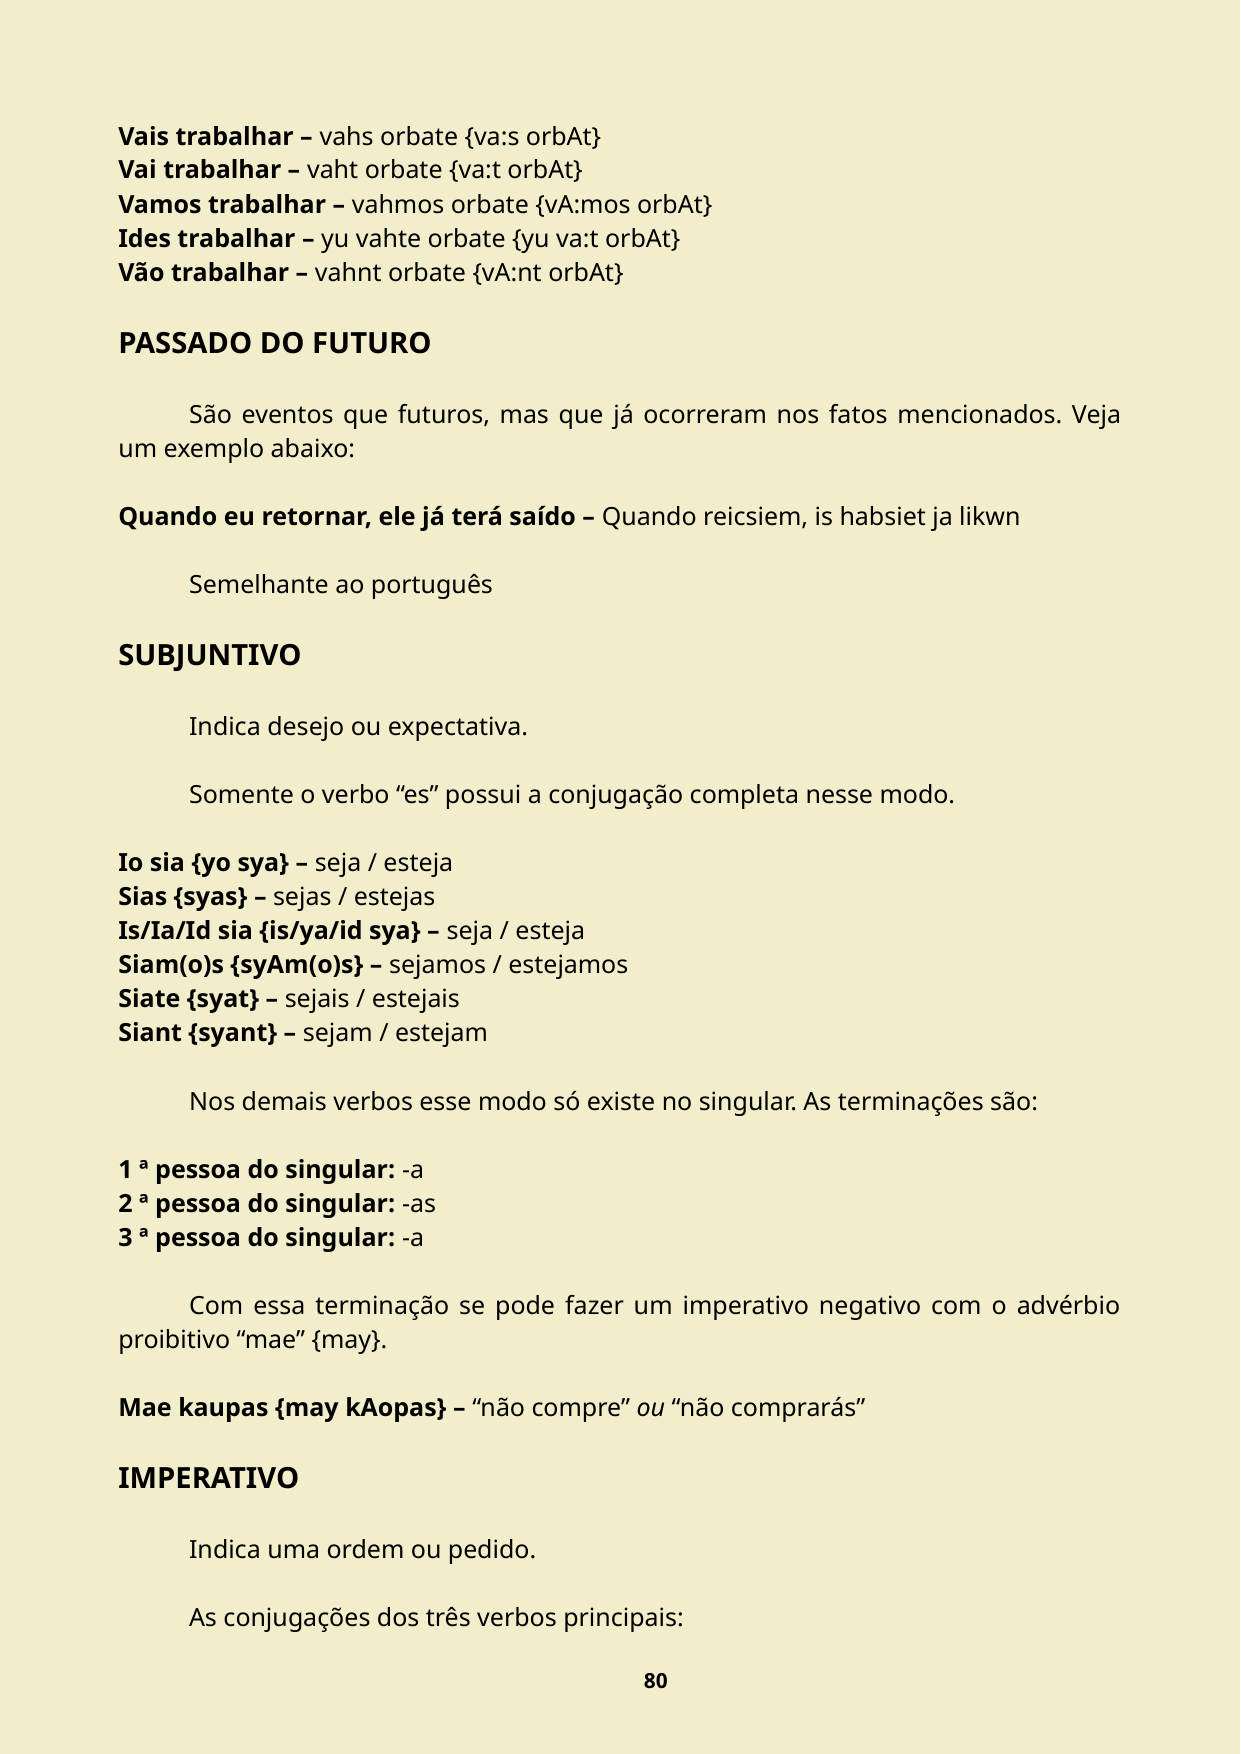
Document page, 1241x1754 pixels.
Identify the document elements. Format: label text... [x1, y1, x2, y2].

text Siant {syant} – sejam / estejam [118, 1015, 1122, 1049]
text Indica desejo ou expectativa. [118, 708, 1122, 742]
text Indica uma ordem ou pedido. [118, 1532, 1122, 1566]
text Com essa terminação se pode fazer um imperativo negativo com o advérbio proibitivo “mae” {may}. [118, 1287, 1122, 1356]
text 1 ª pessoa do singular: -a [118, 1151, 1122, 1185]
text Sias {syas} – sejas / estejas [118, 879, 1122, 913]
text Siate {syat} – sejais / estejais [118, 981, 1122, 1015]
text 2 ª pessoa do singular: -as [118, 1185, 1122, 1219]
text 3 ª pessoa do singular: -a [118, 1219, 1122, 1253]
text Vão trabalhar – vahnt orbate {vA:nt orbAt} [118, 254, 1122, 288]
subtitle IMPERATIVO [118, 1458, 1122, 1497]
text Mae kaupas {may kAopas} – “não compre” ou “não comprarás” [118, 1390, 1122, 1424]
text Somente o verbo “es” possui a conjugação completa nesse modo. [118, 777, 1122, 811]
text Ides trabalhar – yu vahte orbate {yu va:t orbAt} [118, 220, 1122, 254]
text Siam(o)s {syAm(o)s} – sejamos / estejamos [118, 947, 1122, 981]
text Vamos trabalhar – vahmos orbate {vA:mos orbAt} [118, 186, 1122, 220]
text Quando eu retornar, ele já terá saído – Quando reicsiem, is habsiet ja likwn [118, 498, 1122, 532]
text Nos demais verbos esse modo só existe no singular. As terminações são: [118, 1083, 1122, 1117]
subtitle SUBJUNTIVO [118, 635, 1122, 674]
text Vai trabalhar – vaht orbate {va:t orbAt} [118, 152, 1122, 186]
text Is/Ia/Id sia {is/ya/id sya} – seja / esteja [118, 913, 1122, 947]
text Vais trabalhar – vahs orbate {va:s orbAt} [118, 118, 1122, 152]
text São eventos que futuros, mas que já ocorreram nos fatos mencionados. Veja um exemplo abaixo: [118, 396, 1122, 464]
text Semelhante ao português [118, 567, 1122, 601]
subtitle PASSADO DO FUTURO [118, 322, 1122, 362]
text Io sia {yo sya} – seja / esteja [118, 845, 1122, 879]
text As conjugações dos três verbos principais: [118, 1600, 1122, 1634]
